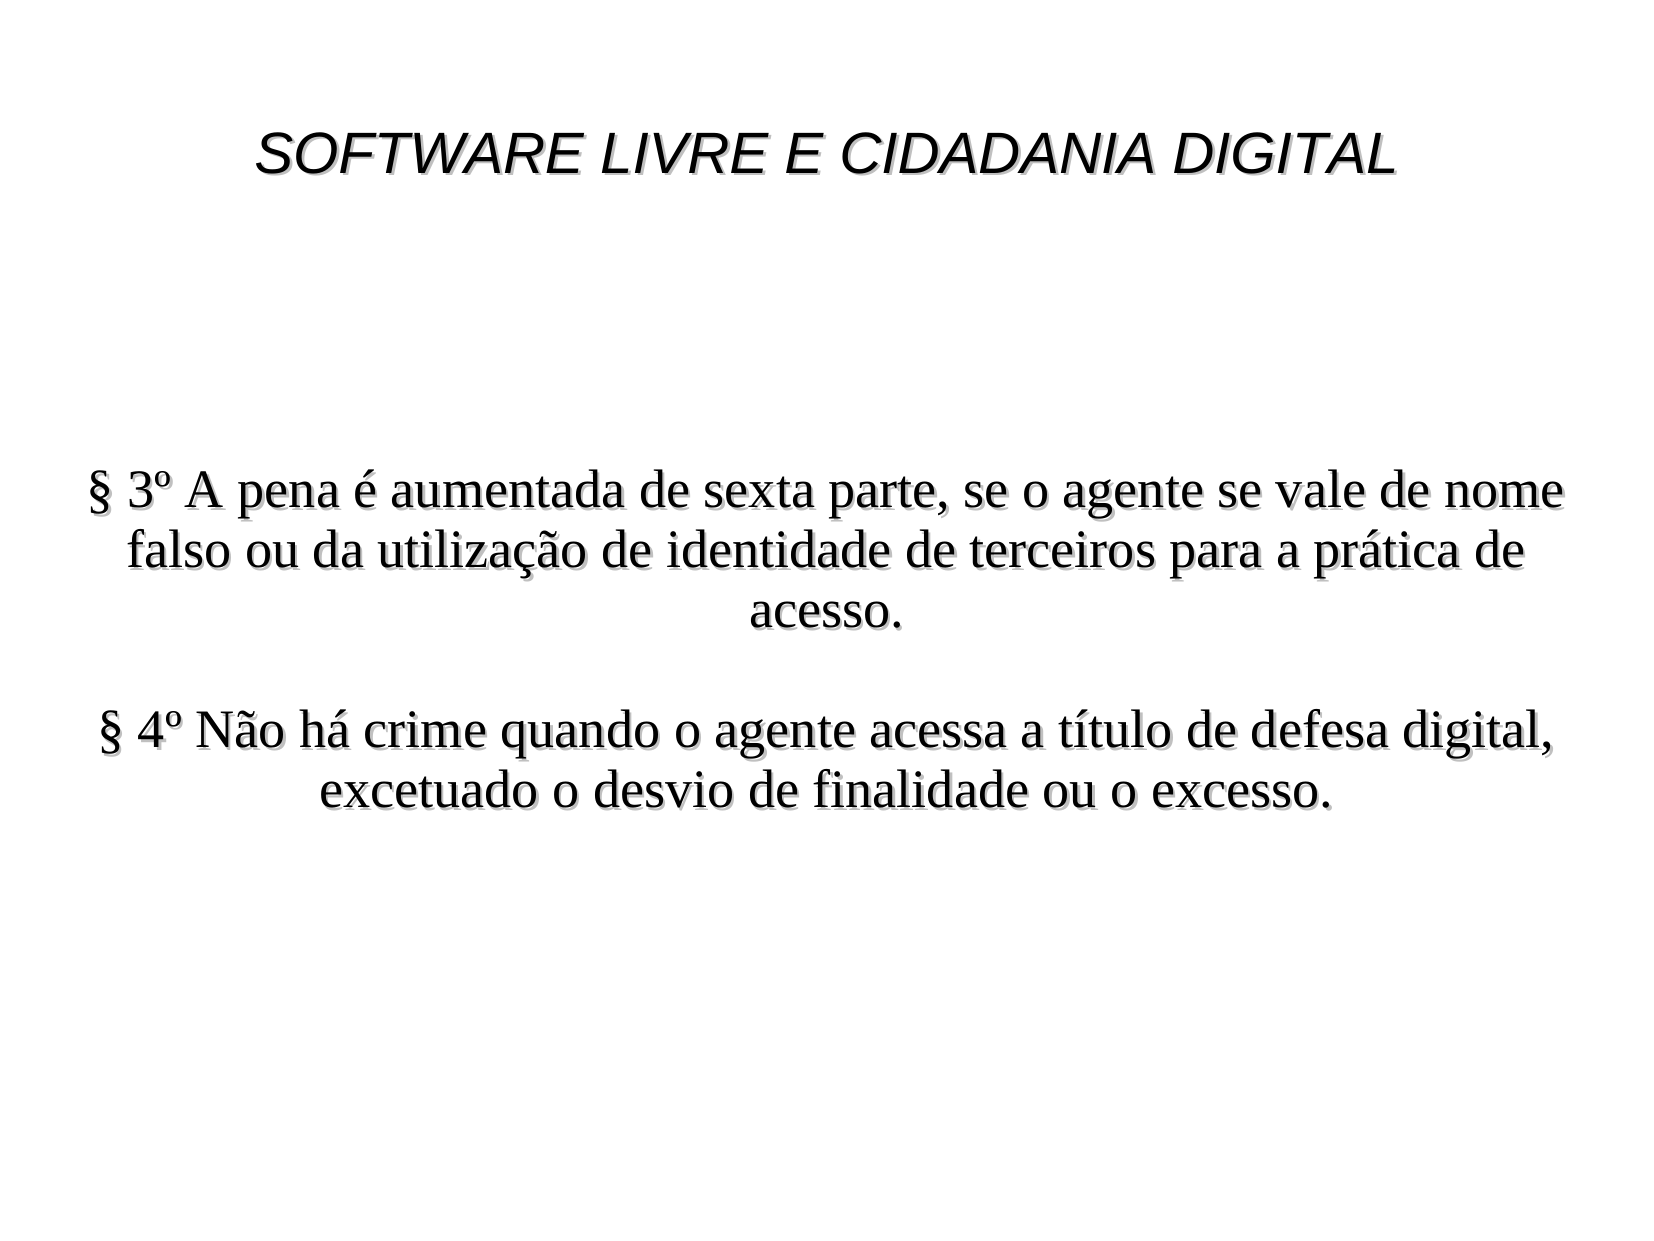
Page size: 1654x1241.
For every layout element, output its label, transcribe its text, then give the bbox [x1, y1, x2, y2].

subtitle § 3º A pena é aumentada de sexta parte, se o agente se vale de nome falso ou da utilização de identidade de terceiros para a prática de acesso. § 4º Não há crime quando o agente acessa a título de defesa digital, excetuado o desvio de finalidade ou o excesso. [82, 290, 1571, 1109]
title SOFTWARE LIVRE E CIDADANIA DIGITAL [82, 49, 1571, 257]
